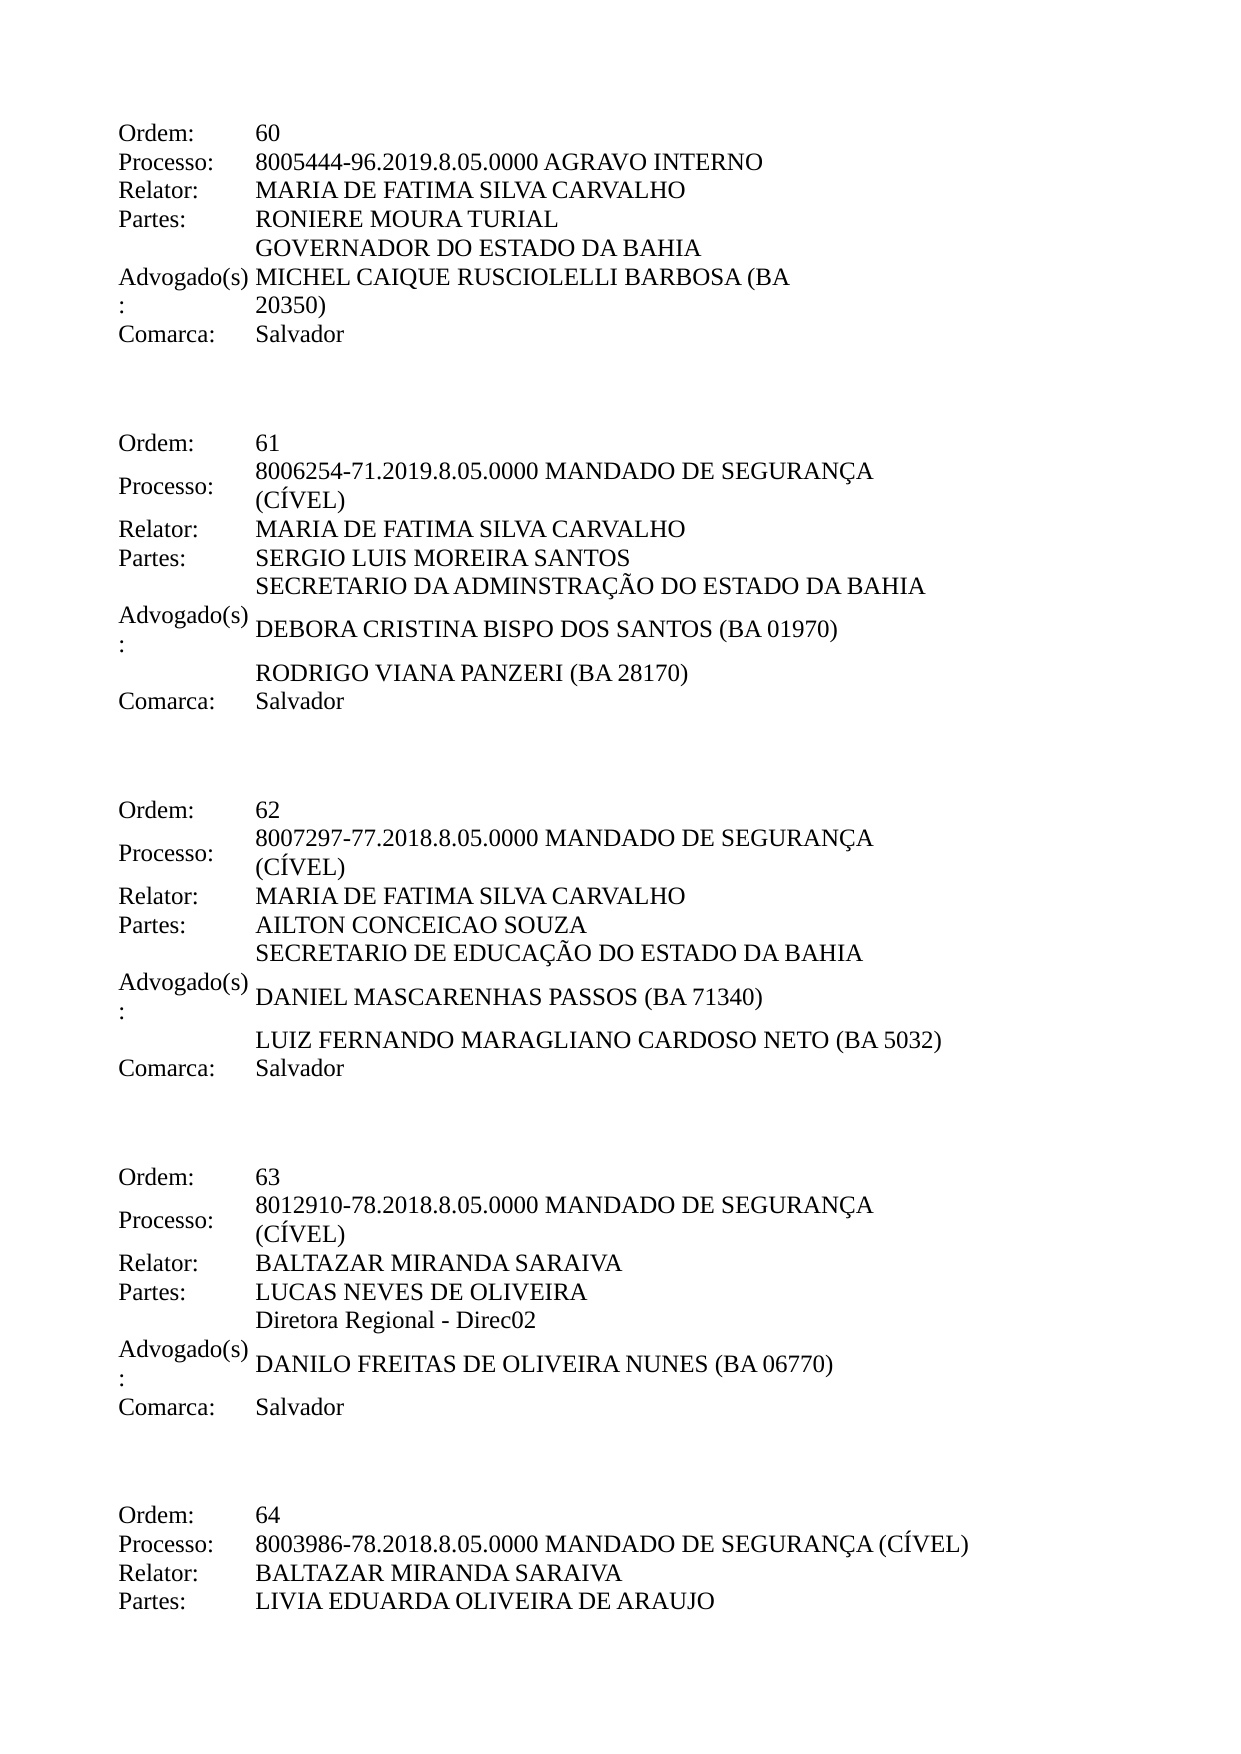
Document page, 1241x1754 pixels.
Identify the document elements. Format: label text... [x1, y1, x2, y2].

table_cell Partes: [118, 1277, 255, 1306]
table_cell GOVERNADOR DO ESTADO DA BAHIA [255, 233, 863, 262]
table_cell DANILO FREITAS DE OLIVEIRA NUNES (BA 06770) [255, 1334, 969, 1392]
table_header Ordem: [118, 1500, 255, 1529]
table_cell 8006254-71.2019.8.05.0000 MANDADO DE SEGURANÇA (CÍVEL) [255, 456, 969, 514]
table_cell BALTAZAR MIRANDA SARAIVA [255, 1558, 973, 1586]
table_cell LIVIA EDUARDA OLIVEIRA DE ARAUJO [255, 1586, 973, 1615]
table_cell DEBORA CRISTINA BISPO DOS SANTOS (BA 01970) [255, 600, 969, 658]
table_cell Relator: [118, 1248, 255, 1277]
table_cell Diretora Regional - Direc02 [255, 1306, 969, 1334]
table_cell Relator: [118, 514, 255, 543]
table_cell [118, 939, 255, 967]
table_cell Advogado(s): [118, 262, 255, 319]
table_cell Advogado(s): [118, 967, 255, 1025]
table_header Ordem: [118, 118, 255, 147]
table_cell Comarca: [118, 686, 255, 715]
table_cell Advogado(s): [118, 1334, 255, 1392]
table_cell AILTON CONCEICAO SOUZA [255, 910, 969, 938]
table_header 60 [255, 118, 863, 147]
table_cell Processo: [118, 456, 255, 514]
table_cell DANIEL MASCARENHAS PASSOS (BA 71340) [255, 967, 969, 1025]
table_cell 8005444-96.2019.8.05.0000 AGRAVO INTERNO [255, 147, 863, 176]
table_cell MARIA DE FATIMA SILVA CARVALHO [255, 881, 969, 910]
table_cell Salvador [255, 1392, 969, 1421]
table_cell SECRETARIO DA ADMINSTRAÇÃO DO ESTADO DA BAHIA [255, 571, 969, 600]
table_cell [118, 1025, 255, 1053]
table_cell Salvador [255, 1054, 969, 1082]
table_header 62 [255, 795, 969, 823]
table_cell [118, 1306, 255, 1334]
table_cell Processo: [118, 1529, 255, 1558]
table_cell [118, 658, 255, 686]
table_cell SERGIO LUIS MOREIRA SANTOS [255, 543, 969, 571]
table_cell [118, 233, 255, 262]
table_cell Advogado(s): [118, 600, 255, 658]
table_header Ordem: [118, 428, 255, 456]
table_cell RONIERE MOURA TURIAL [255, 204, 863, 233]
table_header Ordem: [118, 795, 255, 823]
table_cell Partes: [118, 910, 255, 938]
table_header Ordem: [118, 1162, 255, 1191]
table_cell RODRIGO VIANA PANZERI (BA 28170) [255, 658, 969, 686]
table_cell Relator: [118, 176, 255, 204]
table_cell Relator: [118, 881, 255, 910]
table_cell Salvador [255, 319, 863, 348]
table_cell BALTAZAR MIRANDA SARAIVA [255, 1248, 969, 1277]
table_header 61 [255, 428, 969, 456]
table_cell [118, 571, 255, 600]
table_header 63 [255, 1162, 969, 1191]
table_cell LUIZ FERNANDO MARAGLIANO CARDOSO NETO (BA 5032) [255, 1025, 969, 1053]
table_cell Processo: [118, 824, 255, 881]
table_cell MICHEL CAIQUE RUSCIOLELLI BARBOSA (BA 20350) [255, 262, 863, 319]
table_cell 8003986-78.2018.8.05.0000 MANDADO DE SEGURANÇA (CÍVEL) [255, 1529, 973, 1558]
table_cell Partes: [118, 204, 255, 233]
table_cell 8007297-77.2018.8.05.0000 MANDADO DE SEGURANÇA (CÍVEL) [255, 824, 969, 881]
table_cell Relator: [118, 1558, 255, 1586]
table_cell MARIA DE FATIMA SILVA CARVALHO [255, 176, 863, 204]
table_header 64 [255, 1500, 973, 1529]
table_cell MARIA DE FATIMA SILVA CARVALHO [255, 514, 969, 543]
table_cell Comarca: [118, 1054, 255, 1082]
table_cell Comarca: [118, 1392, 255, 1421]
table_cell SECRETARIO DE EDUCAÇÃO DO ESTADO DA BAHIA [255, 939, 969, 967]
table_cell LUCAS NEVES DE OLIVEIRA [255, 1277, 969, 1306]
table_cell Partes: [118, 543, 255, 571]
table_cell Comarca: [118, 319, 255, 348]
table_cell Processo: [118, 1191, 255, 1248]
table_cell Partes: [118, 1586, 255, 1615]
table_cell Salvador [255, 686, 969, 715]
table_cell Processo: [118, 147, 255, 176]
table_cell 8012910-78.2018.8.05.0000 MANDADO DE SEGURANÇA (CÍVEL) [255, 1191, 969, 1248]
